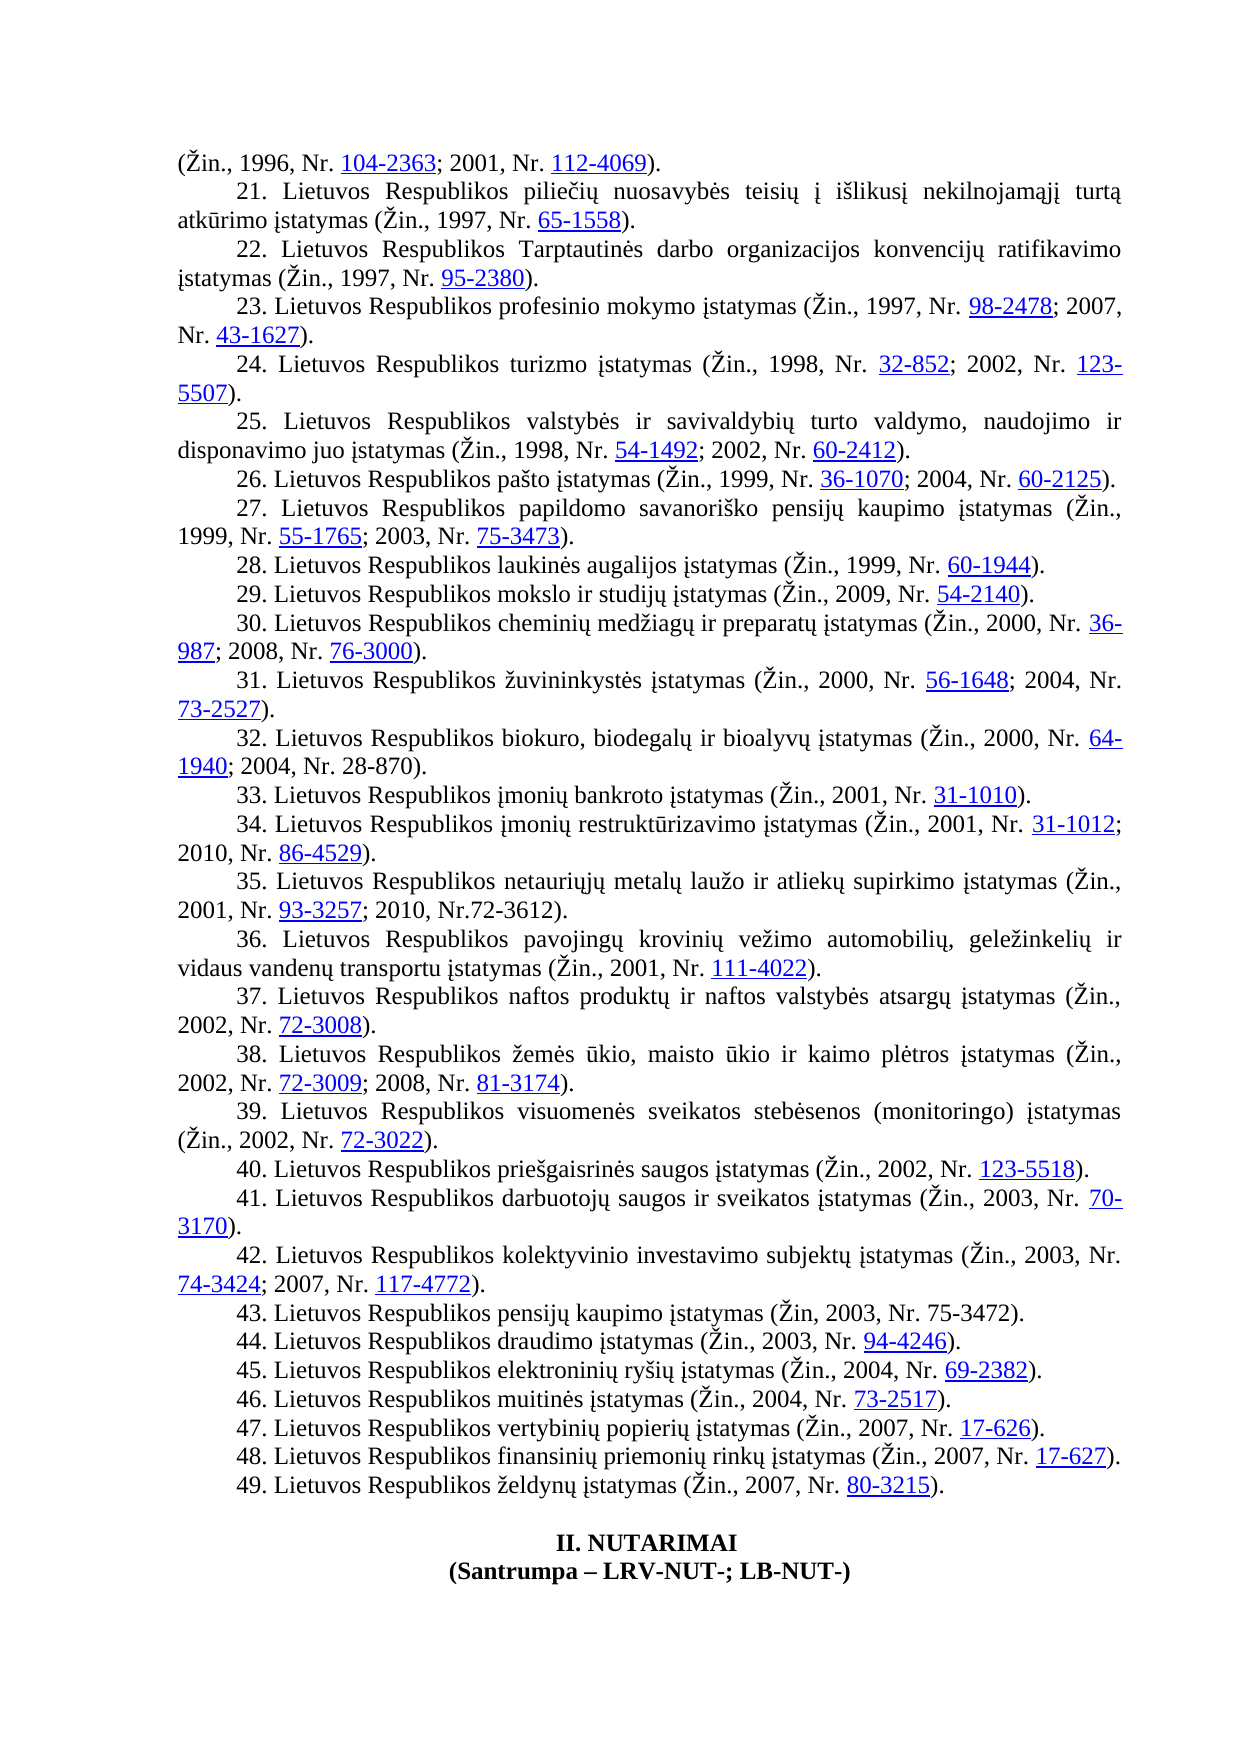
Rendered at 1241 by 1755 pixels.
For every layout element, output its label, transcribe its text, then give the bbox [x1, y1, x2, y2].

text 42. Lietuvos Respublikos kolektyvinio investavimo subjektų įstatymas (Žin., 2003, Nr. 74-3424; 2007, Nr. 117-4772). [177, 1240, 1122, 1298]
text 23. Lietuvos Respublikos profesinio mokymo įstatymas (Žin., 1997, Nr. 98-2478; 2007, Nr. 43-1627). [177, 291, 1122, 349]
text 35. Lietuvos Respublikos netauriųjų metalų laužo ir atliekų supirkimo įstatymas (Žin., 2001, Nr. 93-3257; 2010, Nr.72-3612). [177, 866, 1122, 924]
text 40. Lietuvos Respublikos priešgaisrinės saugos įstatymas (Žin., 2002, Nr. 123-5518). [177, 1154, 1122, 1183]
text 45. Lietuvos Respublikos elektroninių ryšių įstatymas (Žin., 2004, Nr. 69-2382). [177, 1355, 1122, 1384]
text 32. Lietuvos Respublikos biokuro, biodegalų ir bioalyvų įstatymas (Žin., 2000, Nr. 64-1940; 2004, Nr. 28-870). [177, 723, 1122, 780]
text 37. Lietuvos Respublikos naftos produktų ir naftos valstybės atsargų įstatymas (Žin., 2002, Nr. 72-3008). [177, 981, 1122, 1039]
text 47. Lietuvos Respublikos vertybinių popierių įstatymas (Žin., 2007, Nr. 17-626). [177, 1413, 1122, 1441]
text 48. Lietuvos Respublikos finansinių priemonių rinkų įstatymas (Žin., 2007, Nr. 17-627). [177, 1441, 1122, 1470]
text 27. Lietuvos Respublikos papildomo savanoriško pensijų kaupimo įstatymas (Žin., 1999, Nr. 55-1765; 2003, Nr. 75-3473). [177, 493, 1122, 550]
text 39. Lietuvos Respublikos visuomenės sveikatos stebėsenos (monitoringo) įstatymas (Žin., 2002, Nr. 72-3022). [177, 1096, 1122, 1154]
text 43. Lietuvos Respublikos pensijų kaupimo įstatymas (Žin, 2003, Nr. 75-3472). [177, 1298, 1122, 1326]
text 46. Lietuvos Respublikos muitinės įstatymas (Žin., 2004, Nr. 73-2517). [177, 1384, 1122, 1413]
text II. NUTARIMAI [177, 1528, 1122, 1556]
text 28. Lietuvos Respublikos laukinės augalijos įstatymas (Žin., 1999, Nr. 60-1944). [177, 550, 1122, 579]
text 44. Lietuvos Respublikos draudimo įstatymas (Žin., 2003, Nr. 94-4246). [177, 1326, 1122, 1355]
text 25. Lietuvos Respublikos valstybės ir savivaldybių turto valdymo, naudojimo ir disponavimo juo įstatymas (Žin., 1998, Nr. 54-1492; 2002, Nr. 60-2412). [177, 406, 1122, 464]
text 24. Lietuvos Respublikos turizmo įstatymas (Žin., 1998, Nr. 32-852; 2002, Nr. 123-5507). [177, 349, 1122, 406]
text (Santrumpa – LRV-NUT-; LB-NUT-) [177, 1556, 1122, 1585]
text 49. Lietuvos Respublikos želdynų įstatymas (Žin., 2007, Nr. 80-3215). [177, 1470, 1122, 1499]
text 30. Lietuvos Respublikos cheminių medžiagų ir preparatų įstatymas (Žin., 2000, Nr. 36-987; 2008, Nr. 76-3000). [177, 608, 1122, 665]
text (Žin., 1996, Nr. 104-2363; 2001, Nr. 112-4069). [177, 148, 1122, 176]
text 26. Lietuvos Respublikos pašto įstatymas (Žin., 1999, Nr. 36-1070; 2004, Nr. 60-2125). [177, 464, 1122, 493]
text 36. Lietuvos Respublikos pavojingų krovinių vežimo automobilių, geležinkelių ir vidaus vandenų transportu įstatymas (Žin., 2001, Nr. 111-4022). [177, 924, 1122, 981]
text 29. Lietuvos Respublikos mokslo ir studijų įstatymas (Žin., 2009, Nr. 54-2140). [177, 579, 1122, 608]
text 21. Lietuvos Respublikos piliečių nuosavybės teisių į išlikusį nekilnojamąjį turtą atkūrimo įstatymas (Žin., 1997, Nr. 65-1558). [177, 176, 1122, 234]
text 22. Lietuvos Respublikos Tarptautinės darbo organizacijos konvencijų ratifikavimo įstatymas (Žin., 1997, Nr. 95-2380). [177, 234, 1122, 291]
text 33. Lietuvos Respublikos įmonių bankroto įstatymas (Žin., 2001, Nr. 31-1010). [177, 780, 1122, 809]
text 31. Lietuvos Respublikos žuvininkystės įstatymas (Žin., 2000, Nr. 56-1648; 2004, Nr. 73-2527). [177, 665, 1122, 723]
text 41. Lietuvos Respublikos darbuotojų saugos ir sveikatos įstatymas (Žin., 2003, Nr. 70-3170). [177, 1183, 1122, 1240]
text 38. Lietuvos Respublikos žemės ūkio, maisto ūkio ir kaimo plėtros įstatymas (Žin., 2002, Nr. 72-3009; 2008, Nr. 81-3174). [177, 1039, 1122, 1096]
text 34. Lietuvos Respublikos įmonių restruktūrizavimo įstatymas (Žin., 2001, Nr. 31-1012; 2010, Nr. 86-4529). [177, 809, 1122, 866]
